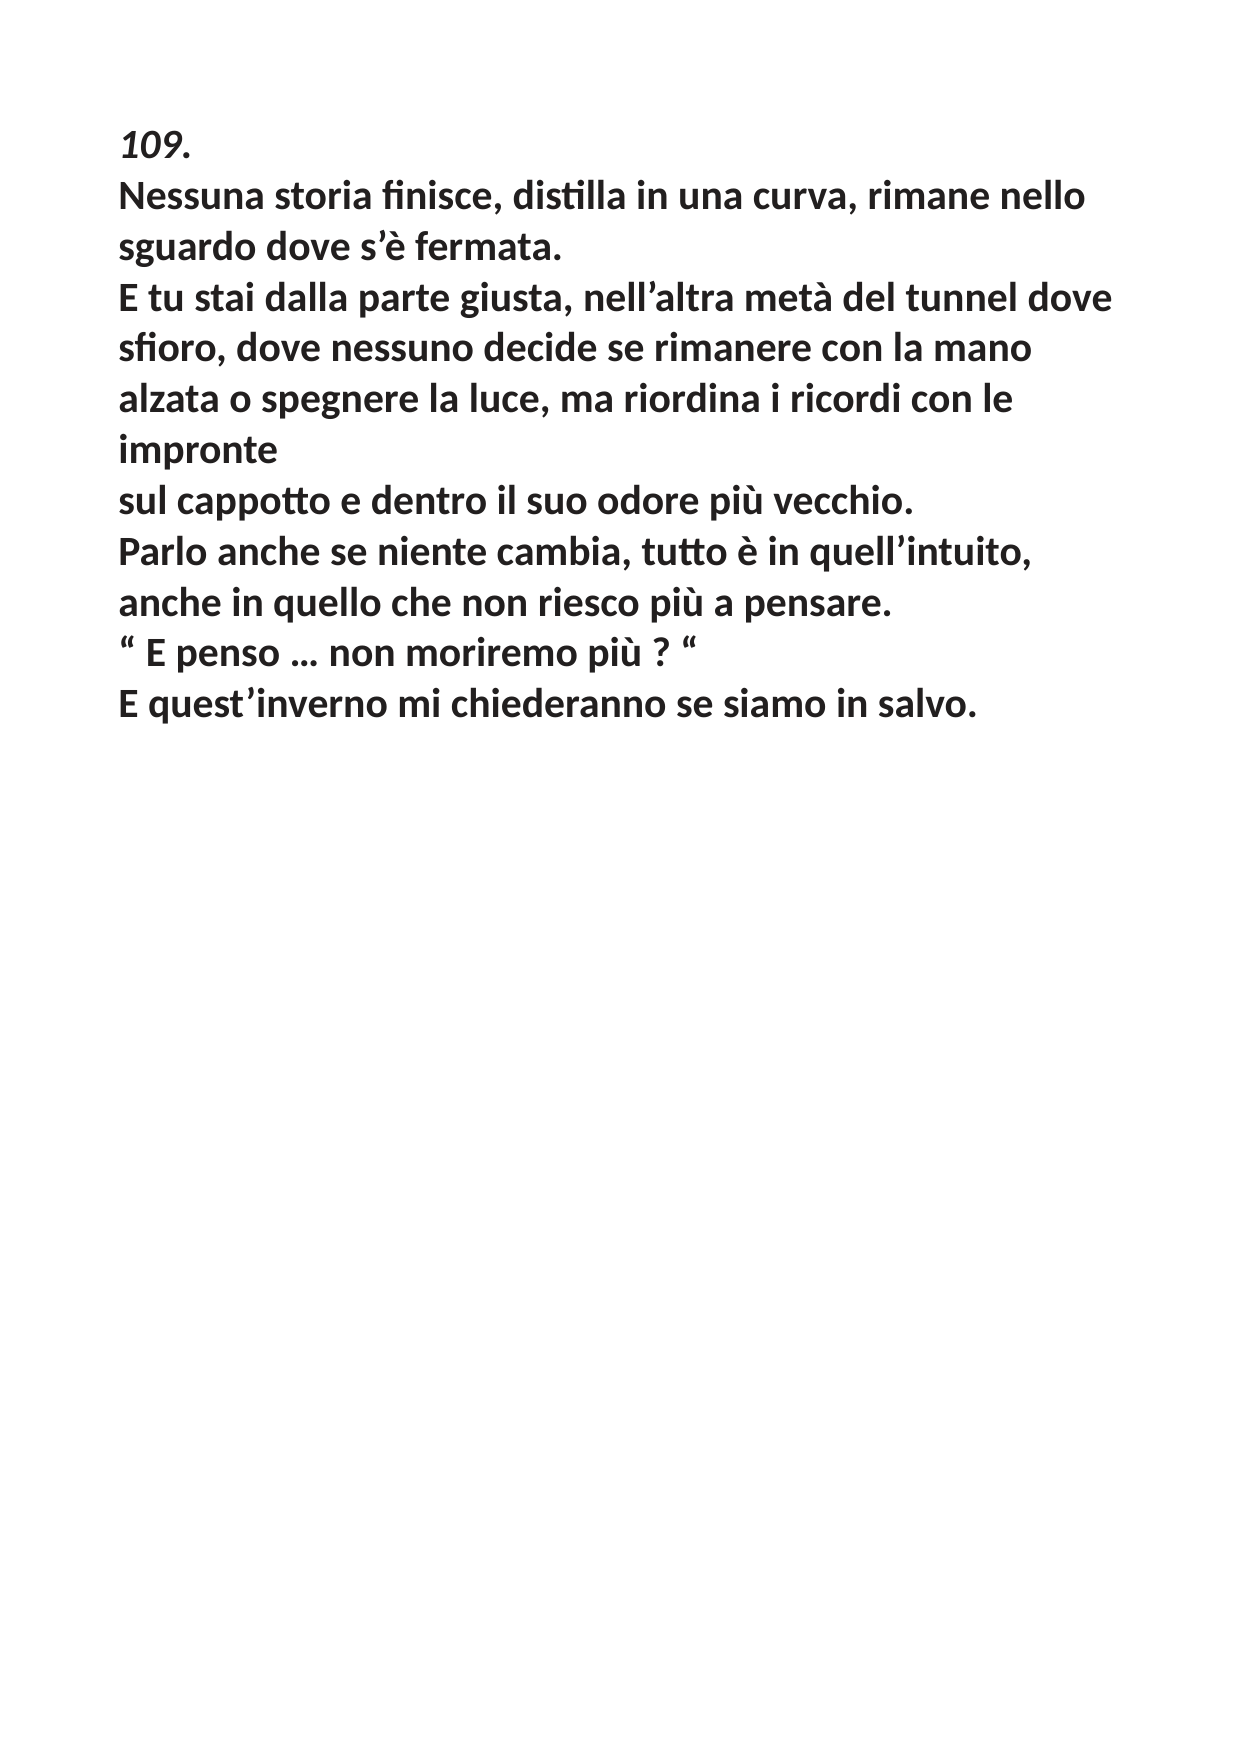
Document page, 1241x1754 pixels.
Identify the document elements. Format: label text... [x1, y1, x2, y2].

text E quest’inverno mi chiederanno se siamo in salvo. [118, 677, 1122, 728]
text Nessuna storia finisce, distilla in una curva, rimane nello [118, 169, 1122, 220]
text Parlo anche se niente cambia, tutto è in quell’intuito, anche in quello che non riesco più a pensare. [118, 525, 1122, 626]
text sul cappotto e dentro il suo odore più vecchio. [118, 474, 1122, 525]
text “ E penso … non moriremo più ? “ [118, 626, 1122, 677]
text alzata o spegnere la luce, ma riordina i ricordi con le impronte [118, 372, 1122, 474]
text sguardo dove s’è fermata. [118, 220, 1122, 271]
text E tu stai dalla parte giusta, nell’altra metà del tunnel dove [118, 271, 1122, 321]
text sfioro, dove nessuno decide se rimanere con la mano [118, 321, 1122, 372]
text 109. [118, 118, 1122, 169]
